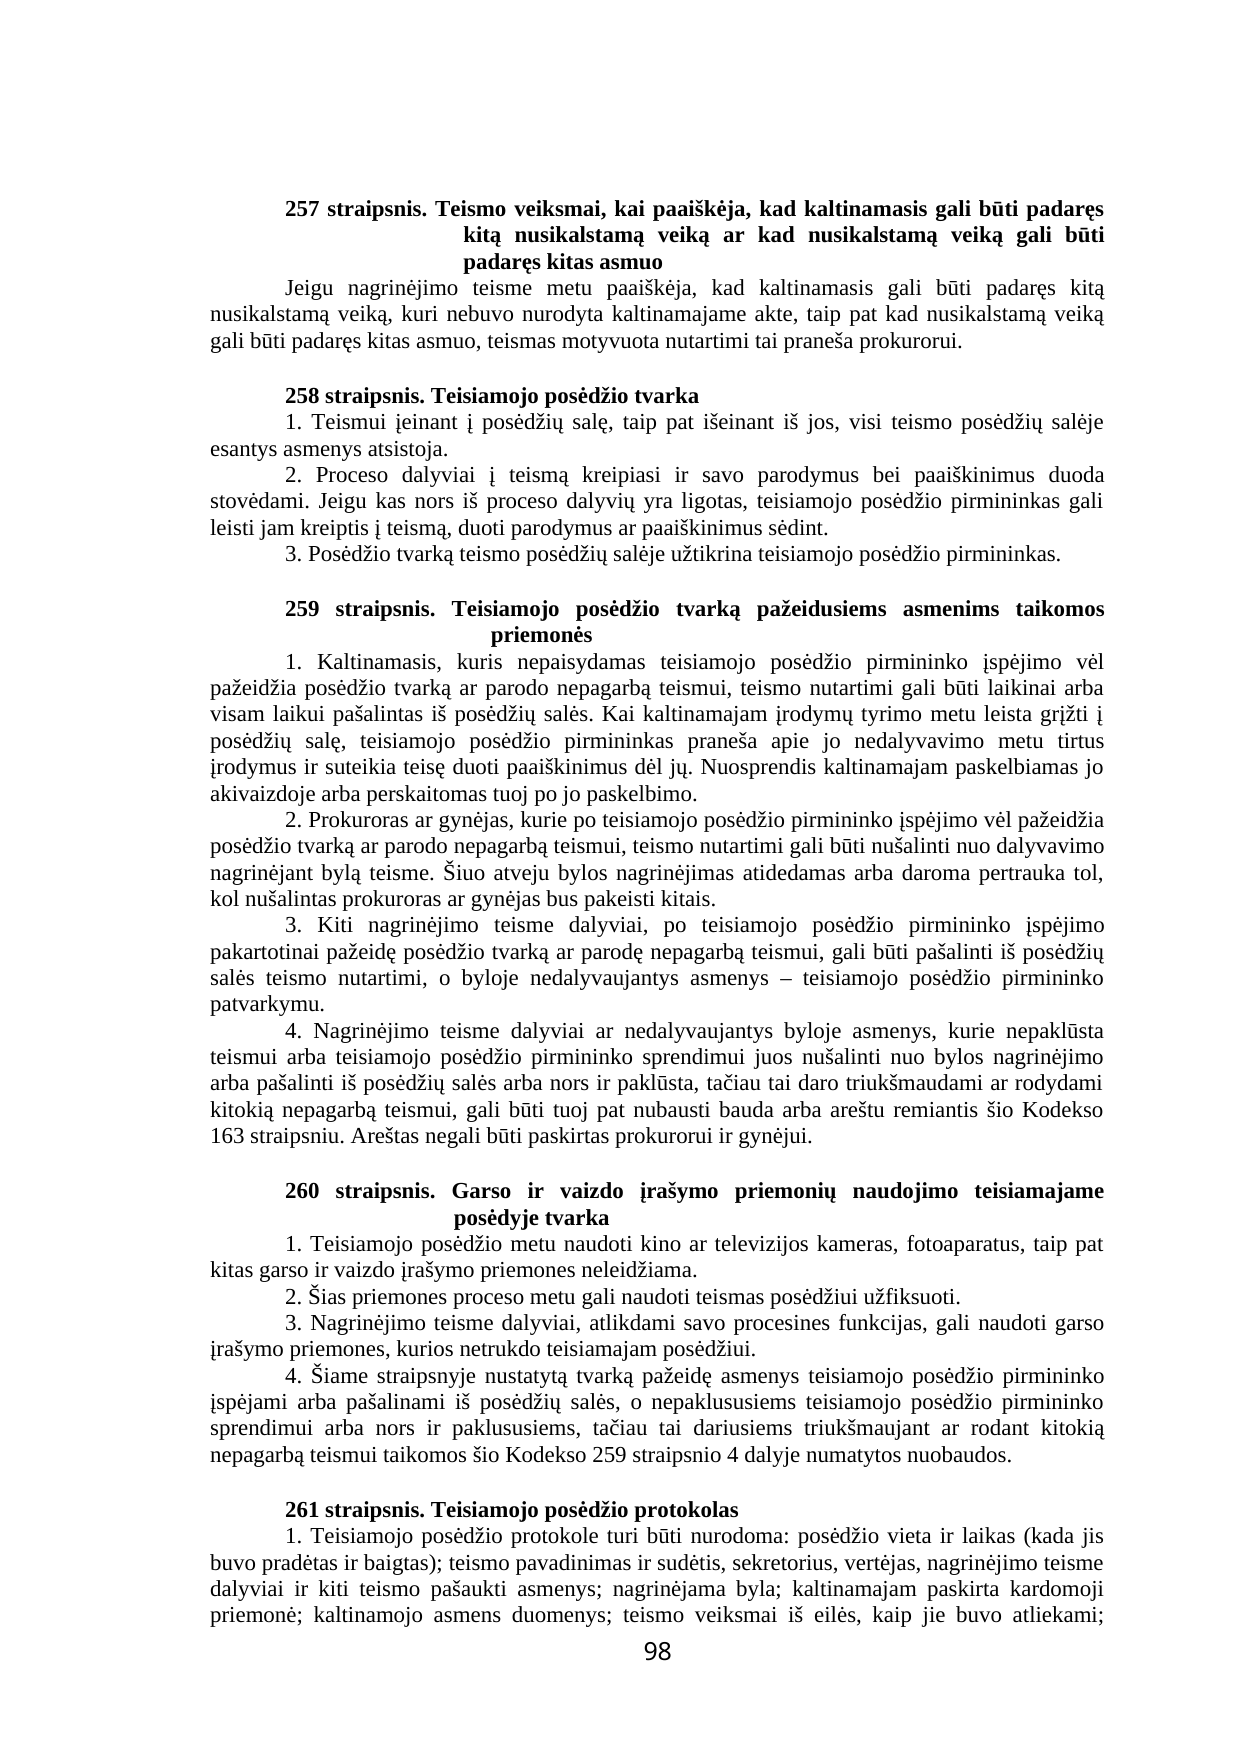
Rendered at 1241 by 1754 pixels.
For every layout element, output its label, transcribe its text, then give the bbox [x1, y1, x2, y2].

text 261 straipsnis. Teisiamojo posėdžio protokolas [210, 1496, 1106, 1522]
text 2. Šias priemones proceso metu gali naudoti teismas posėdžiui užfiksuoti. [210, 1283, 1106, 1309]
text 260 straipsnis. Garso ir vaizdo įrašymo priemonių naudojimo teisiamajame posėdyje tvarka [285, 1177, 1106, 1230]
text 259 straipsnis. Teisiamojo posėdžio tvarką pažeidusiems asmenims taikomos priemonės [285, 595, 1106, 648]
text 4. Nagrinėjimo teisme dalyviai ar nedalyvaujantys byloje asmenys, kurie nepaklūsta teismui arba teisiamojo posėdžio pirmininko sprendimui juos nušalinti nuo bylos nagrinėjimo arba pašalinti iš posėdžių salės arba nors ir paklūsta, tačiau tai daro triukšmaudami ar rodydami kitokią nepagarbą teismui, gali būti tuoj pat nubausti bauda arba areštu remiantis šio Kodekso 163 straipsniu. Areštas negali būti paskirtas prokurorui ir gynėjui. [210, 1017, 1106, 1148]
text Jeigu nagrinėjimo teisme metu paaiškėja, kad kaltinamasis gali būti padaręs kitą nusikalstamą veiką, kuri nebuvo nurodyta kaltinamajame akte, taip pat kad nusikalstamą veiką gali būti padaręs kitas asmuo, teismas motyvuota nutartimi tai praneša prokurorui. [210, 274, 1106, 353]
text 1. Teisiamojo posėdžio protokole turi būti nurodoma: posėdžio vieta ir laikas (kada jis buvo pradėtas ir baigtas); teismo pavadinimas ir sudėtis, sekretorius, vertėjas, nagrinėjimo teisme dalyviai ir kiti teismo pašaukti asmenys; nagrinėjama byla; kaltinamajam paskirta kardomoji priemonė; kaltinamojo asmens duomenys; teismo veiksmai iš eilės, kaip jie buvo atliekami; [210, 1522, 1106, 1628]
text 4. Šiame straipsnyje nustatytą tvarką pažeidę asmenys teisiamojo posėdžio pirmininko įspėjami arba pašalinami iš posėdžių salės, o nepaklususiems teisiamojo posėdžio pirmininko sprendimui arba nors ir paklususiems, tačiau tai dariusiems triukšmaujant ar rodant kitokią nepagarbą teismui taikomos šio Kodekso 259 straipsnio 4 dalyje numatytos nuobaudos. [210, 1362, 1106, 1467]
text 257 straipsnis. Teismo veiksmai, kai paaiškėja, kad kaltinamasis gali būti padaręs kitą nusikalstamą veiką ar kad nusikalstamą veiką gali būti padaręs kitas asmuo [285, 195, 1106, 274]
text 3. Posėdžio tvarką teismo posėdžių salėje užtikrina teisiamojo posėdžio pirmininkas. [210, 540, 1106, 566]
text 2. Proceso dalyviai į teismą kreipiasi ir savo parodymus bei paaiškinimus duoda stovėdami. Jeigu kas nors iš proceso dalyvių yra ligotas, teisiamojo posėdžio pirmininkas gali leisti jam kreiptis į teismą, duoti parodymus ar paaiškinimus sėdint. [210, 461, 1106, 540]
text 2. Prokuroras ar gynėjas, kurie po teisiamojo posėdžio pirmininko įspėjimo vėl pažeidžia posėdžio tvarką ar parodo nepagarbą teismui, teismo nutartimi gali būti nušalinti nuo dalyvavimo nagrinėjant bylą teisme. Šiuo atveju bylos nagrinėjimas atidedamas arba daroma pertrauka tol, kol nušalintas prokuroras ar gynėjas bus pakeisti kitais. [210, 806, 1106, 911]
text 1. Kaltinamasis, kuris nepaisydamas teisiamojo posėdžio pirmininko įspėjimo vėl pažeidžia posėdžio tvarką ar parodo nepagarbą teismui, teismo nutartimi gali būti laikinai arba visam laikui pašalintas iš posėdžių salės. Kai kaltinamajam įrodymų tyrimo metu leista grįžti į posėdžių salę, teisiamojo posėdžio pirmininkas praneša apie jo nedalyvavimo metu tirtus įrodymus ir suteikia teisę duoti paaiškinimus dėl jų. Nuosprendis kaltinamajam paskelbiamas jo akivaizdoje arba perskaitomas tuoj po jo paskelbimo. [210, 648, 1106, 806]
text 1. Teisiamojo posėdžio metu naudoti kino ar televizijos kameras, fotoaparatus, taip pat kitas garso ir vaizdo įrašymo priemones neleidžiama. [210, 1230, 1106, 1283]
text 258 straipsnis. Teisiamojo posėdžio tvarka [210, 382, 1106, 408]
text 3. Nagrinėjimo teisme dalyviai, atlikdami savo procesines funkcijas, gali naudoti garso įrašymo priemones, kurios netrukdo teisiamajam posėdžiui. [210, 1309, 1106, 1362]
text 1. Teismui įeinant į posėdžių salę, taip pat išeinant iš jos, visi teismo posėdžių salėje esantys asmenys atsistoja. [210, 408, 1106, 461]
text 3. Kiti nagrinėjimo teisme dalyviai, po teisiamojo posėdžio pirmininko įspėjimo pakartotinai pažeidę posėdžio tvarką ar parodę nepagarbą teismui, gali būti pašalinti iš posėdžių salės teismo nutartimi, o byloje nedalyvaujantys asmenys – teisiamojo posėdžio pirmininko patvarkymu. [210, 911, 1106, 1017]
